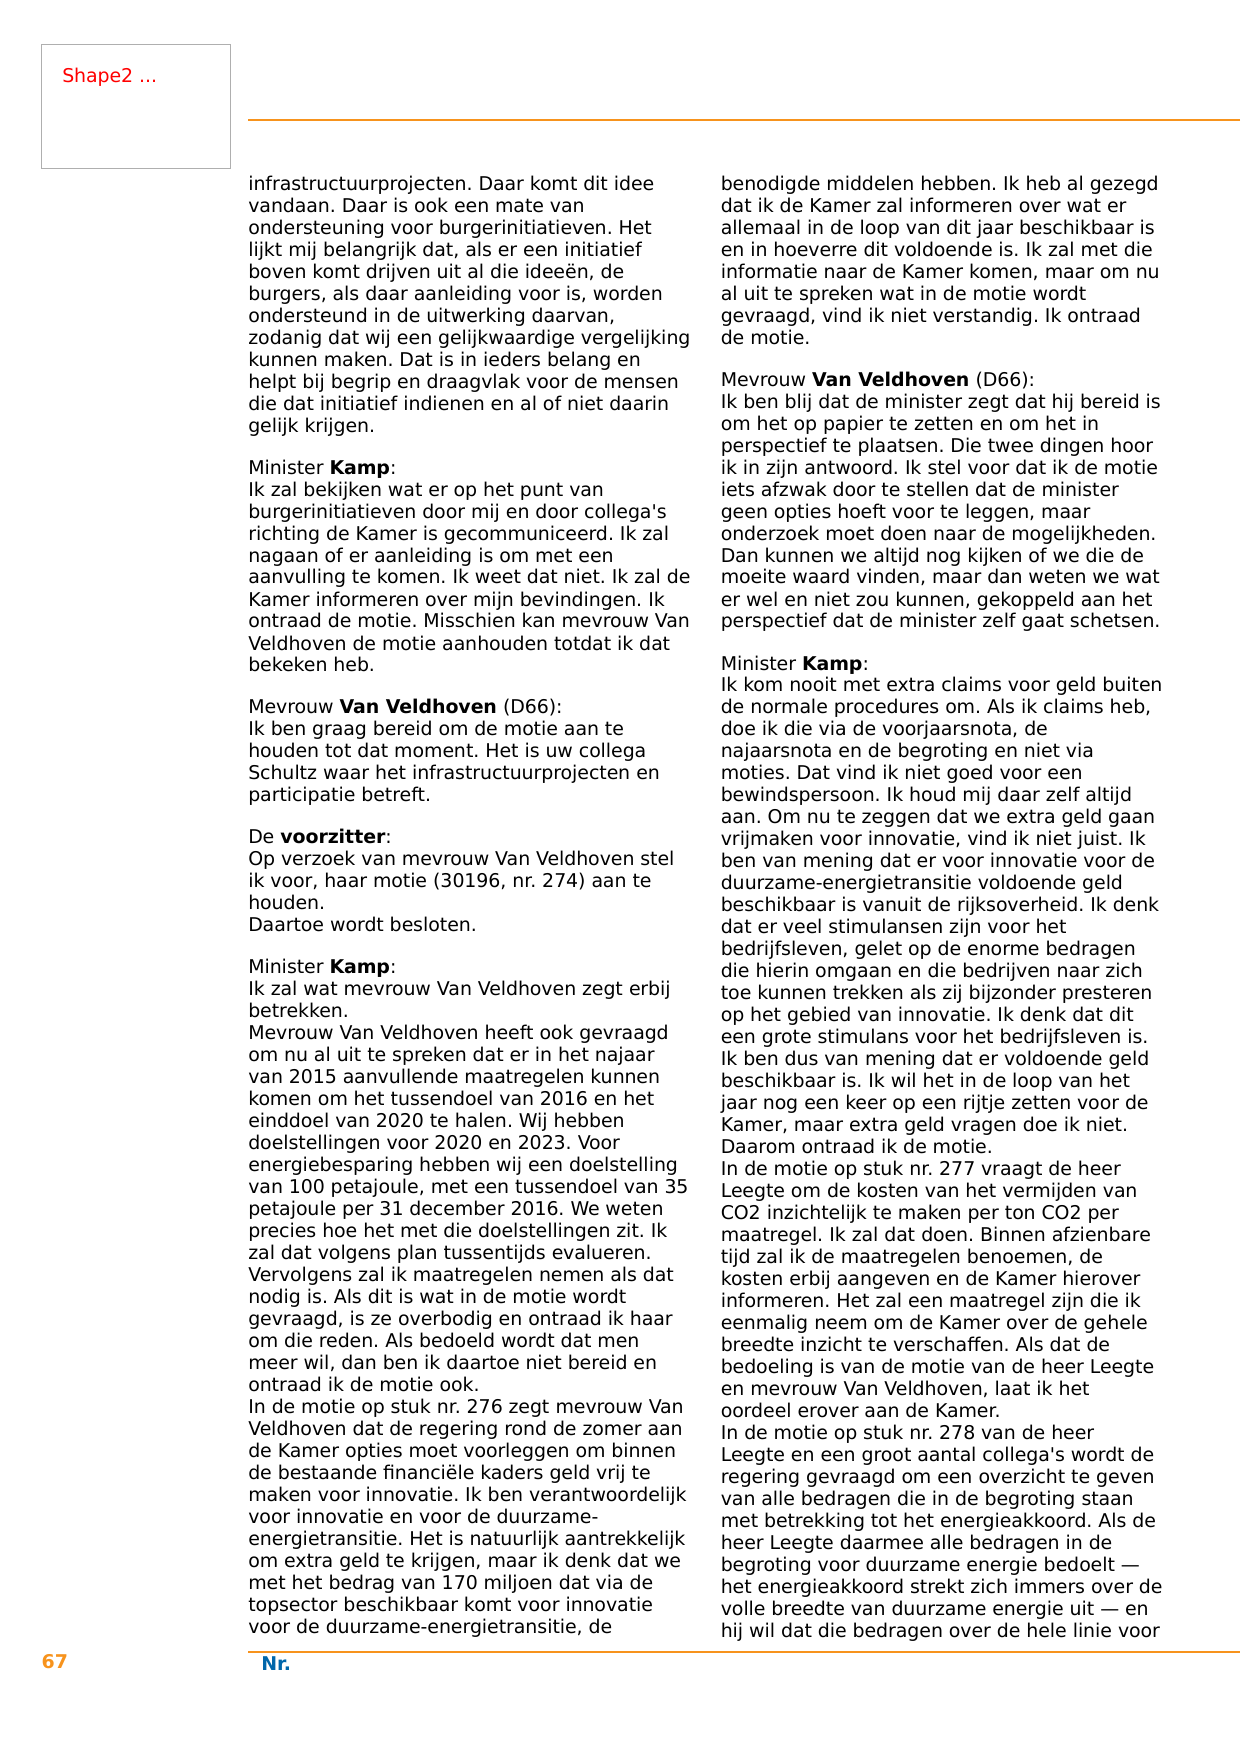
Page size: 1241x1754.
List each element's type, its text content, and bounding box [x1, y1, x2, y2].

text De voorzitter: [248, 826, 691, 848]
text Daartoe wordt besloten. [248, 914, 691, 936]
text Mevrouw Van Veldhoven (D66): [248, 696, 691, 718]
text Ik ben blij dat de minister zegt dat hij bereid is om het op papier te zetten en om het in perspectief te plaatsen. Die twee dingen hoor ik in zijn antwoord. Ik stel voor dat ik de motie iets afzwak door te stellen dat de minister geen opties hoeft voor te leggen, maar onderzoek moet doen naar de mogelijkheden. Dan kunnen we altijd nog kijken of we die de moeite waard vinden, maar dan weten we wat er wel en niet zou kunnen, gekoppeld aan het perspectief dat de minister zelf gaat schetsen. [721, 391, 1163, 632]
text Ik ben graag bereid om de motie aan te houden tot dat moment. Het is uw collega Schultz waar het infrastructuurprojecten en participatie betreft. [248, 718, 691, 806]
text Ik zal bekijken wat er op het punt van burgerinitiatieven door mij en door collega's richting de Kamer is gecommuniceerd. Ik zal nagaan of er aanleiding is om met een aanvulling te komen. Ik weet dat niet. Ik zal de Kamer informeren over mijn bevindingen. Ik ontraad de motie. Misschien kan mevrouw Van Veldhoven de motie aanhouden totdat ik dat bekeken heb. [248, 478, 691, 676]
text In de motie op stuk nr. 276 zegt mevrouw Van Veldhoven dat de regering rond de zomer aan de Kamer opties moet voorleggen om binnen de bestaande financiële kaders geld vrij te maken voor innovatie. Ik ben verantwoordelijk voor innovatie en voor de duurzame-energietransitie. Het is natuurlijk aantrekkelijk om extra geld te krijgen, maar ik denk dat we met het bedrag van 170 miljoen dat via de topsector beschikbaar komt voor innovatie voor de duurzame-energietransitie, de [248, 1396, 691, 1637]
text In de motie op stuk nr. 278 van de heer Leegte en een groot aantal collega's wordt de regering gevraagd om een overzicht te geven van alle bedragen die in de begroting staan met betrekking tot het energieakkoord. Als de heer Leegte daarmee alle bedragen in de begroting voor duurzame energie bedoelt — het energieakkoord strekt zich immers over de volle breedte van duurzame energie uit — en hij wil dat die bedragen over de hele linie voor [721, 1422, 1163, 1641]
text Ik kom nooit met extra claims voor geld buiten de normale procedures om. Als ik claims heb, doe ik die via de voorjaarsnota, de najaarsnota en de begroting en niet via moties. Dat vind ik niet goed voor een bewindspersoon. Ik houd mij daar zelf altijd aan. Om nu te zeggen dat we extra geld gaan vrijmaken voor innovatie, vind ik niet juist. Ik ben van mening dat er voor innovatie voor de duurzame-energietransitie voldoende geld beschikbaar is vanuit de rijksoverheid. Ik denk dat er veel stimulansen zijn voor het bedrijfsleven, gelet op de enorme bedragen die hierin omgaan en die bedrijven naar zich toe kunnen trekken als zij bijzonder presteren op het gebied van innovatie. Ik denk dat dit een grote stimulans voor het bedrijfsleven is. Ik ben dus van mening dat er voldoende geld beschikbaar is. Ik wil het in de loop van het jaar nog een keer op een rijtje zetten voor de Kamer, maar extra geld vragen doe ik niet. Daarom ontraad ik de motie. [721, 674, 1163, 1158]
text In de motie op stuk nr. 277 vraagt de heer Leegte om de kosten van het vermijden van CO2 inzichtelijk te maken per ton CO2 per maatregel. Ik zal dat doen. Binnen afzienbare tijd zal ik de maatregelen benoemen, de kosten erbij aangeven en de Kamer hierover informeren. Het zal een maatregel zijn die ik eenmalig neem om de Kamer over de gehele breedte inzicht te verschaffen. Als dat de bedoeling is van de motie van de heer Leegte en mevrouw Van Veldhoven, laat ik het oordeel erover aan de Kamer. [721, 1158, 1163, 1422]
text infrastructuurprojecten. Daar komt dit idee vandaan. Daar is ook een mate van ondersteuning voor burgerinitiatieven. Het lijkt mij belangrijk dat, als er een initiatief boven komt drijven uit al die ideeën, de burgers, als daar aanleiding voor is, worden ondersteund in de uitwerking daarvan, zodanig dat wij een gelijkwaardige vergelijking kunnen maken. Dat is in ieders belang en helpt bij begrip en draagvlak voor de mensen die dat initiatief indienen en al of niet daarin gelijk krijgen. [248, 173, 691, 437]
text Mevrouw Van Veldhoven (D66): [721, 369, 1163, 391]
text Minister Kamp: [248, 457, 691, 478]
text Minister Kamp: [248, 956, 691, 978]
text Minister Kamp: [721, 652, 1163, 674]
text Mevrouw Van Veldhoven heeft ook gevraagd om nu al uit te spreken dat er in het najaar van 2015 aanvullende maatregelen kunnen komen om het tussendoel van 2016 en het einddoel van 2020 te halen. Wij hebben doelstellingen voor 2020 en 2023. Voor energiebesparing hebben wij een doelstelling van 100 petajoule, met een tussendoel van 35 petajoule per 31 december 2016. We weten precies hoe het met die doelstellingen zit. Ik zal dat volgens plan tussentijds evalueren. Vervolgens zal ik maatregelen nemen als dat nodig is. Als dit is wat in de motie wordt gevraagd, is ze overbodig en ontraad ik haar om die reden. Als bedoeld wordt dat men meer wil, dan ben ik daartoe niet bereid en ontraad ik de motie ook. [248, 1022, 691, 1396]
text Op verzoek van mevrouw Van Veldhoven stel ik voor, haar motie (30196, nr. 274) aan te houden. [248, 848, 691, 914]
text benodigde middelen hebben. Ik heb al gezegd dat ik de Kamer zal informeren over wat er allemaal in de loop van dit jaar beschikbaar is en in hoeverre dit voldoende is. Ik zal met die informatie naar de Kamer komen, maar om nu al uit te spreken wat in de motie wordt gevraagd, vind ik niet verstandig. Ik ontraad de motie. [721, 173, 1163, 349]
text Ik zal wat mevrouw Van Veldhoven zegt erbij betrekken. [248, 978, 691, 1022]
